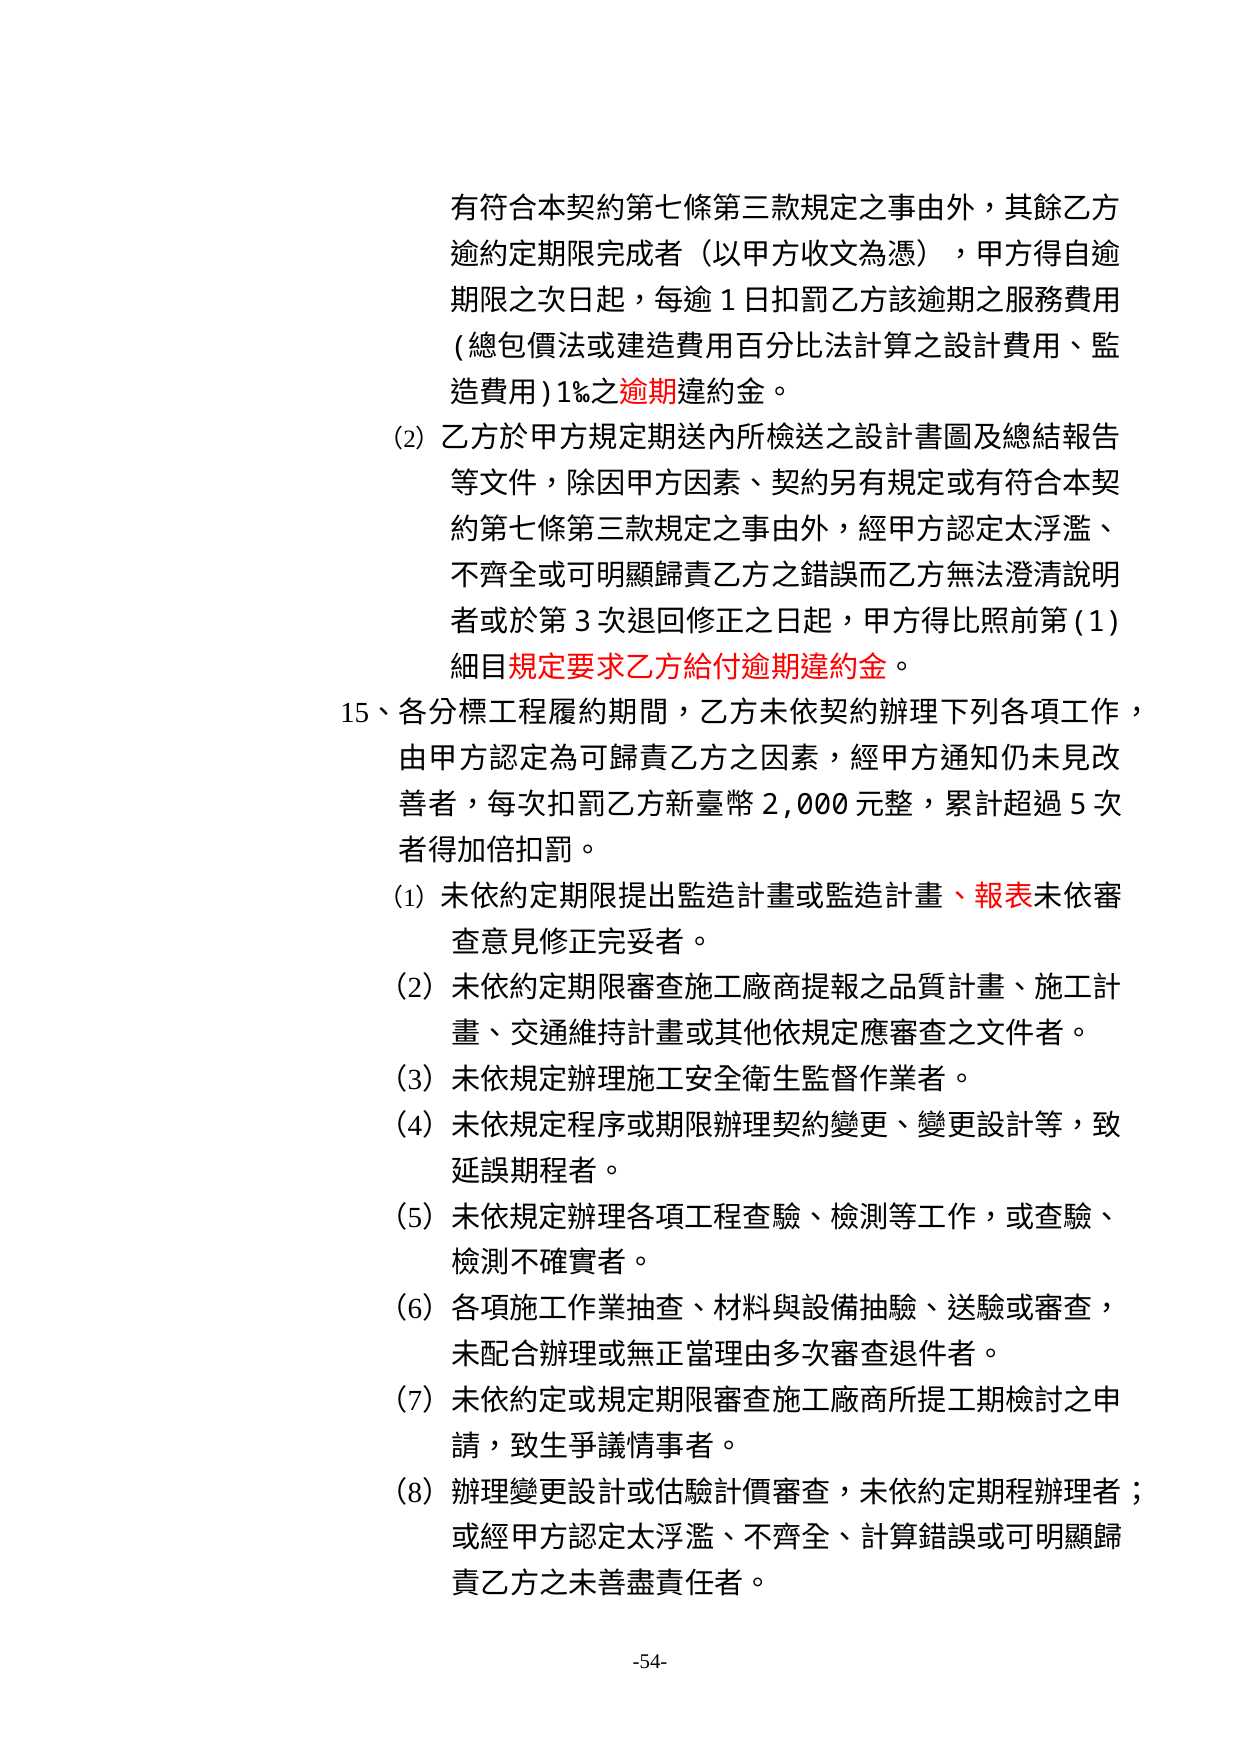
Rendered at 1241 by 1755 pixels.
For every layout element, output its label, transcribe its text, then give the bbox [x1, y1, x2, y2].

list 未依規定辦理施工安全衛生監督作業者。 [378, 1053, 1122, 1099]
list 乙方於甲方規定期送內所檢送之設計書圖及總結報告等文件，除因甲方因素、契約另有規定或有符合本契約第七條第三款規定之事由外，經甲方認定太浮濫、不齊全或可明顯歸責乙方之錯誤而乙方無法澄清說明者或於第3次退回修正之日起，甲方得比照前第(1)細目規定要求乙方給付逾期違約金。 [378, 411, 1122, 686]
list 各項施工作業抽查、材料與設備抽驗、送驗或審查，未配合辦理或無正當理由多次審查退件者。 [378, 1282, 1122, 1374]
list 未依約定期限提出監造計畫或監造計畫、報表未依審查意見修正完妥者。 [378, 869, 1122, 961]
list 未依約定期限審查施工廠商提報之品質計畫、施工計畫、交通維持計畫或其他依規定應審查之文件者。 [378, 961, 1122, 1053]
list 辦理變更設計或估驗計價審查，未依約定期程辦理者；或經甲方認定太浮濫、不齊全、計算錯誤或可明顯歸責乙方之未善盡責任者。 [378, 1465, 1122, 1603]
list 未依規定辦理各項工程查驗、檢測等工作，或查驗、檢測不確實者。 [378, 1190, 1122, 1282]
list 各分標工程履約期間，乙方未依契約辦理下列各項工作，由甲方認定為可歸責乙方之因素，經甲方通知仍未見改善者，每次扣罰乙方新臺幣2,000元整，累計超過5次者得加倍扣罰。 [340, 686, 1122, 869]
list 未依規定程序或期限辦理契約變更、變更設計等，致延誤期程者。 [378, 1099, 1122, 1190]
list 未依約定或規定期限審查施工廠商所提工期檢討之申請，致生爭議情事者。 [378, 1374, 1122, 1465]
list 有符合本契約第七條第三款規定之事由外，其餘乙方逾約定期限完成者（以甲方收文為憑），甲方得自逾期限之次日起，每逾1日扣罰乙方該逾期之服務費用(總包價法或建造費用百分比法計算之設計費用、監造費用)1‰之逾期違約金。 [378, 182, 1122, 411]
